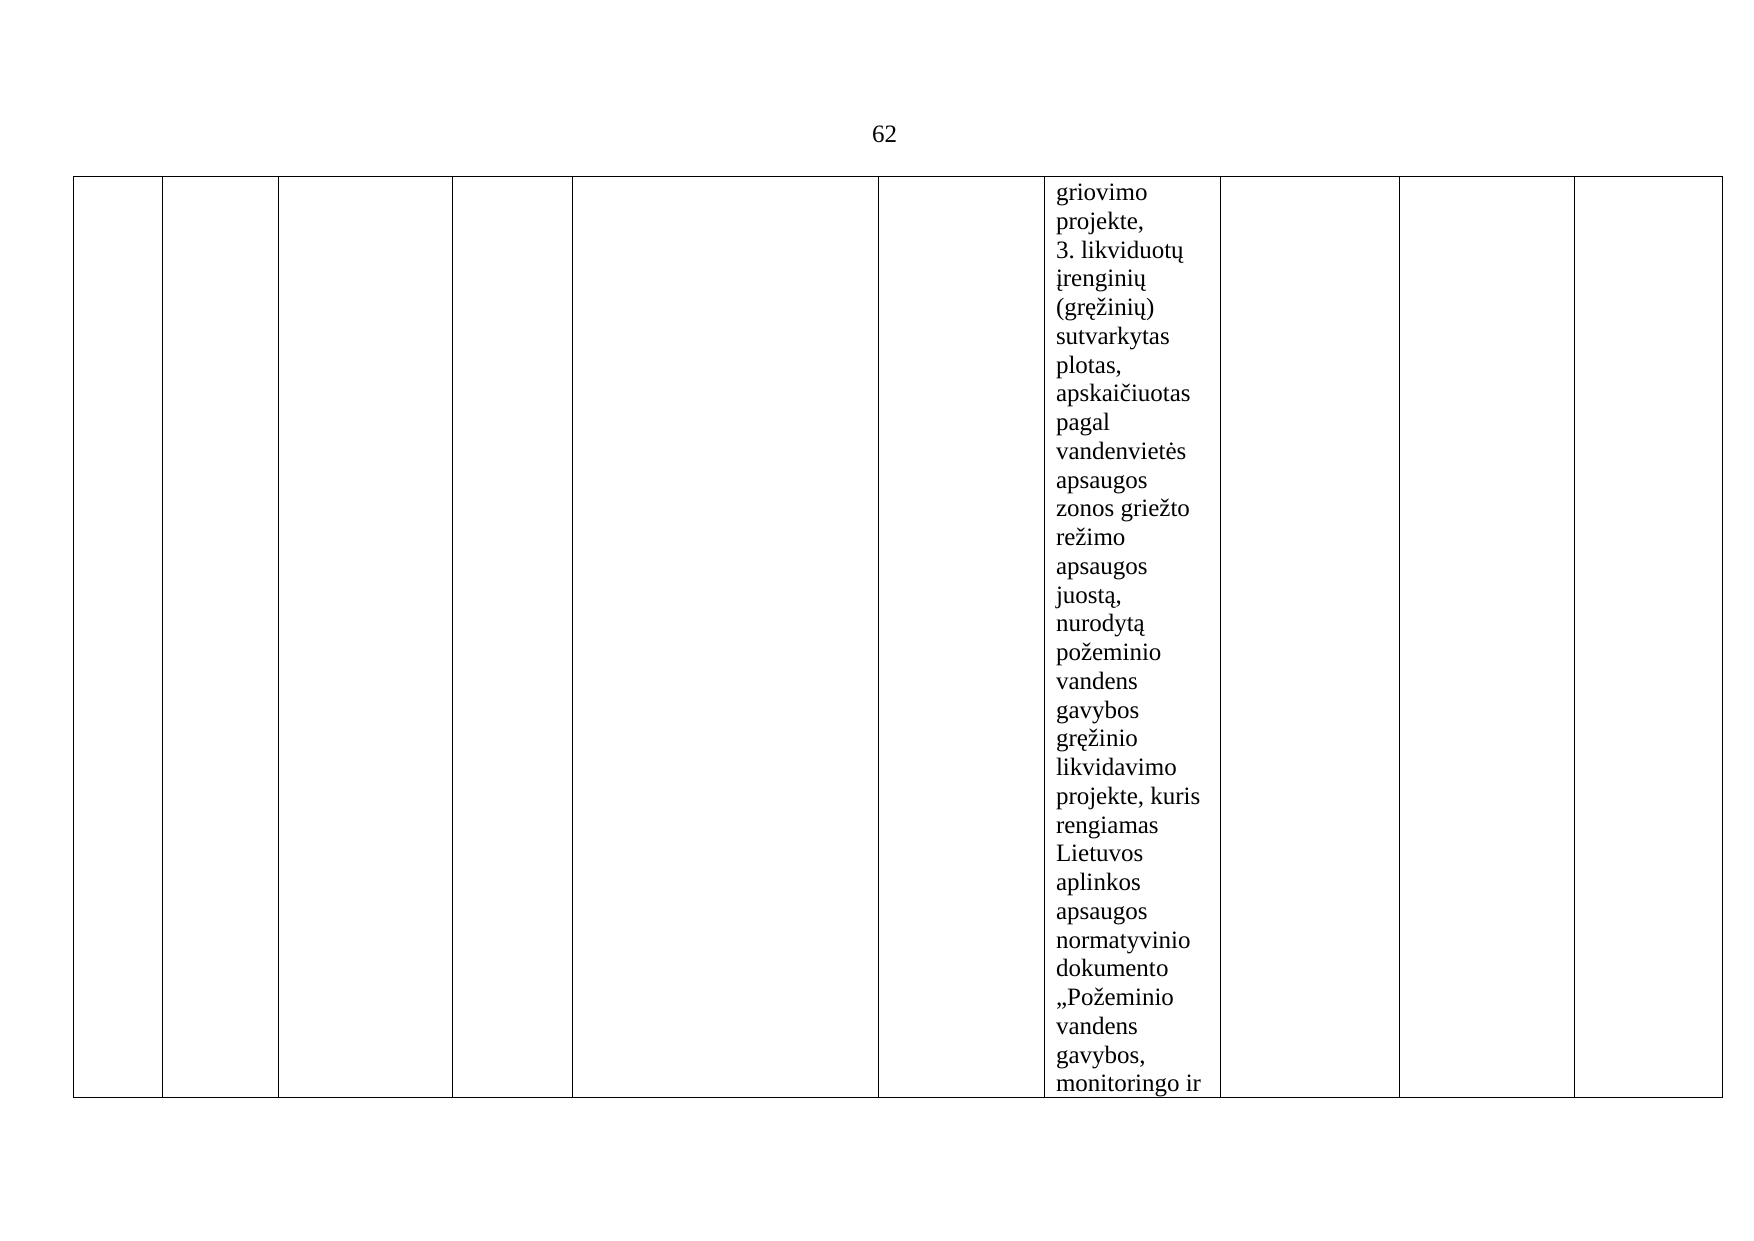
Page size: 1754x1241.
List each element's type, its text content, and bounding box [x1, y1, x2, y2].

table_cell [1723, 176, 1728, 1097]
table_cell [453, 177, 572, 1097]
table_cell [573, 177, 878, 1097]
table_cell [879, 177, 1044, 1097]
table_cell [74, 177, 162, 1097]
table_cell [1221, 177, 1399, 1097]
table_cell [1400, 177, 1574, 1097]
table_cell [163, 177, 278, 1097]
table_cell [1575, 177, 1722, 1097]
table_cell griovimo projekte, 3. likviduotų įrenginių (gręžinių) sutvarkytas plotas, apskaičiuotas pagal vandenvietės apsaugos zonos griežto režimo apsaugos juostą, nurodytą požeminio vandens gavybos gręžinio likvidavimo projekte, kuris rengiamas Lietuvos aplinkos apsaugos normatyvinio dokumento „Požeminio vandens gavybos, monitoringo ir [1045, 177, 1220, 1097]
table_cell [279, 177, 452, 1097]
